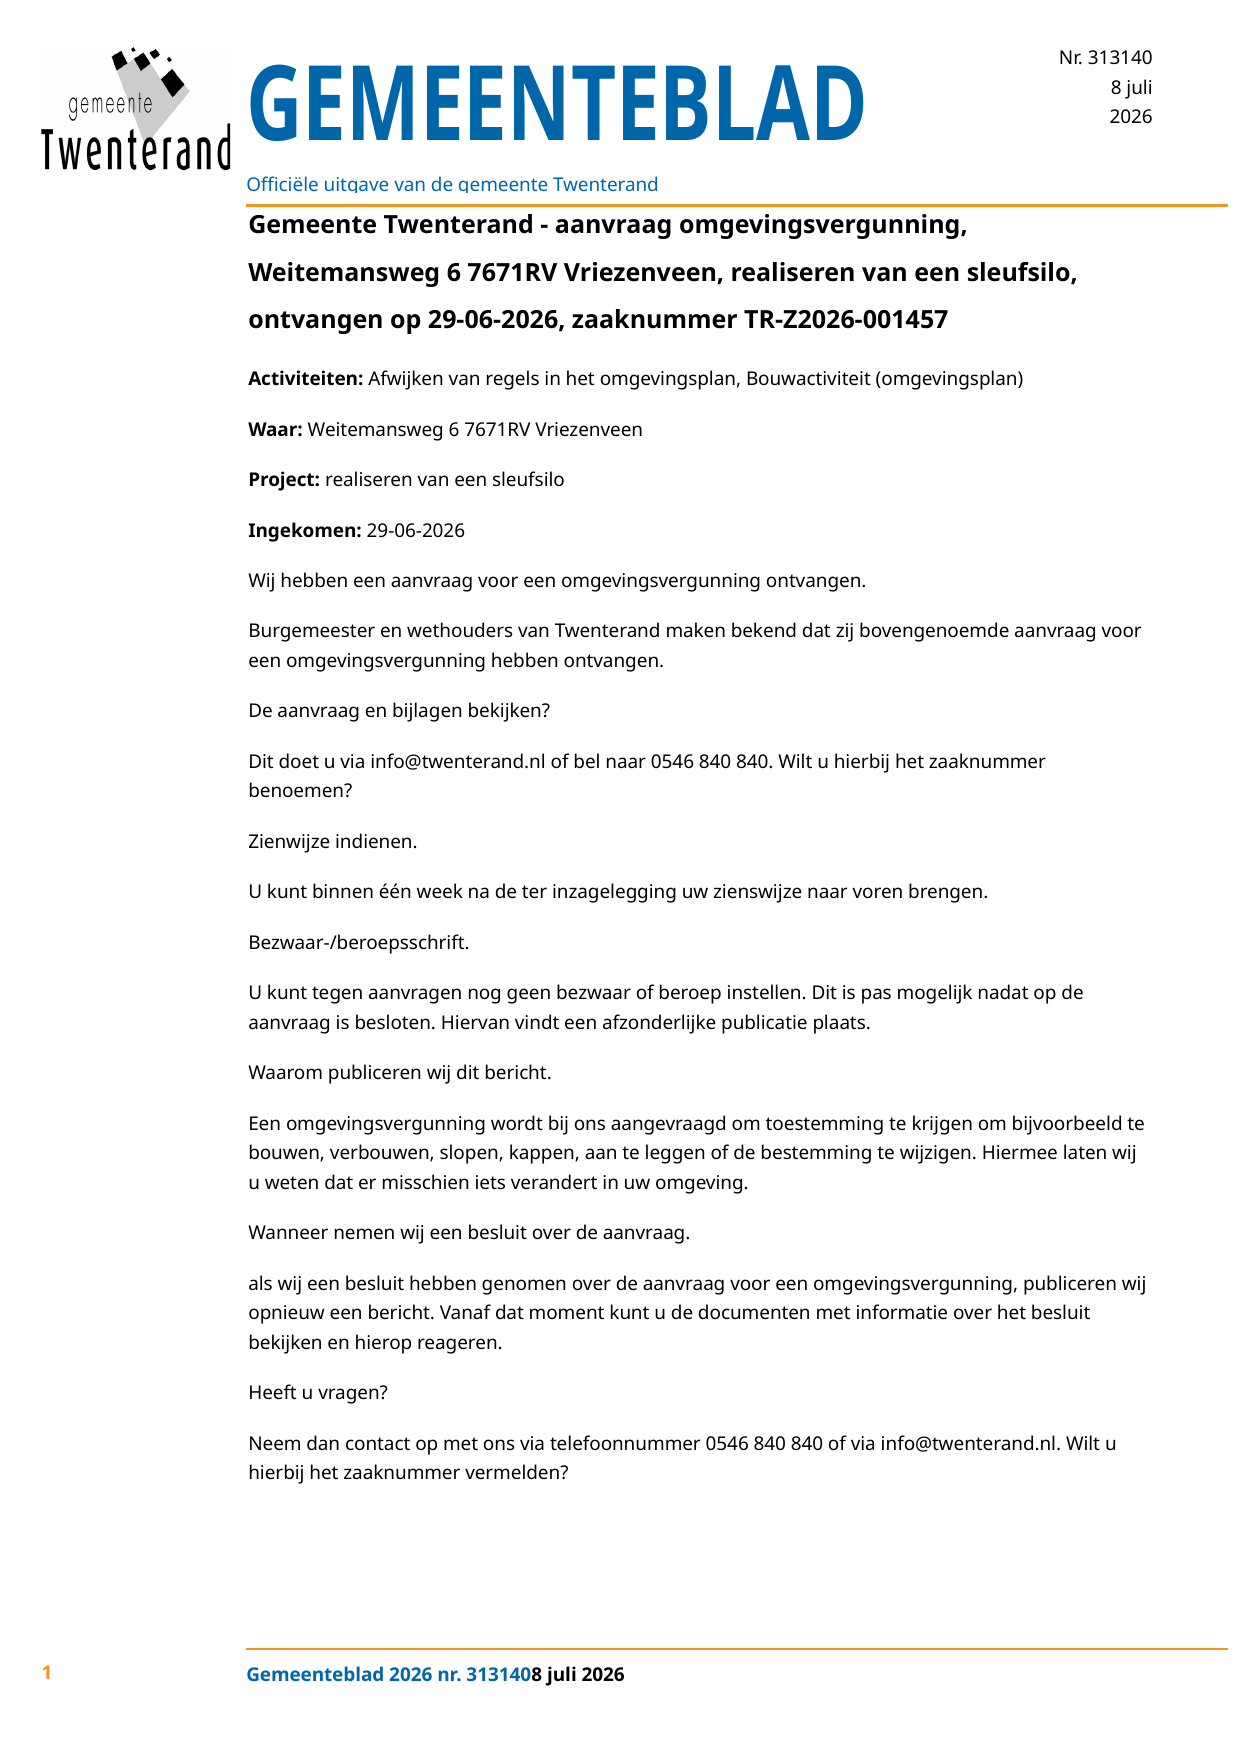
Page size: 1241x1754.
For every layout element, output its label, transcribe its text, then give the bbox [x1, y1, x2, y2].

text Gemeente Twenterand - aanvraag omgevingsvergunning, Weitemansweg 6 7671RV Vriezenveen, realiseren van een sleufsilo, ontvangen op 29-06-2026, zaaknummer TR-Z2026-001457 [248, 207, 1152, 336]
text Waar: Weitemansweg 6 7671RV Vriezenveen [248, 416, 1152, 442]
text Ingekomen: 29-06-2026 [248, 517, 1152, 542]
text Project: realiseren van een sleufsilo [248, 466, 1152, 492]
text Waarom publiceren wij dit bericht. [248, 1059, 1152, 1085]
text De aanvraag en bijlagen bekijken? [248, 698, 1152, 723]
text als wij een besluit hebben genomen over de aanvraag voor een omgevingsvergunning, publiceren wij opnieuw een bericht. Vanaf dat moment kunt u de documenten met informatie over het besluit bekijken en hierop reageren. [248, 1270, 1152, 1354]
text Zienwijze indienen. [248, 828, 1152, 854]
text Wanneer nemen wij een besluit over de aanvraag. [248, 1219, 1152, 1245]
text U kunt tegen aanvragen nog geen bezwaar of beroep instellen. Dit is pas mogelijk nadat op de aanvraag is besloten. Hiervan vindt een afzonderlijke publicatie plaats. [248, 979, 1152, 1034]
text Activiteiten: Afwijken van regels in het omgevingsplan, Bouwactiviteit (omgevingsplan) [248, 366, 1152, 391]
text Wij hebben een aanvraag voor een omgevingsvergunning ontvangen. [248, 567, 1152, 593]
text Heeft u vragen? [248, 1379, 1152, 1405]
picture [41, 47, 231, 172]
text Dit doet u via info@twenterand.nl of bel naar 0546 840 840. Wilt u hierbij het zaaknummer benoemen? [248, 748, 1152, 803]
text Neem dan contact op met ons via telefoonnummer 0546 840 840 of via info@twenterand.nl. Wilt u hierbij het zaaknummer vermelden? [248, 1430, 1152, 1485]
text Een omgevingsvergunning wordt bij ons aangevraagd om toestemming te krijgen om bijvoorbeeld te bouwen, verbouwen, slopen, kappen, aan te leggen of de bestemming te wijzigen. Hiermee laten wij u weten dat er misschien iets verandert in uw omgeving. [248, 1110, 1152, 1194]
text Bezwaar-/beroepsschrift. [248, 929, 1152, 954]
text U kunt binnen één week na de ter inzagelegging uw zienswijze naar voren brengen. [248, 878, 1152, 904]
text Burgemeester en wethouders van Twenterand maken bekend dat zij bovengenoemde aanvraag voor een omgevingsvergunning hebben ontvangen. [248, 618, 1152, 673]
